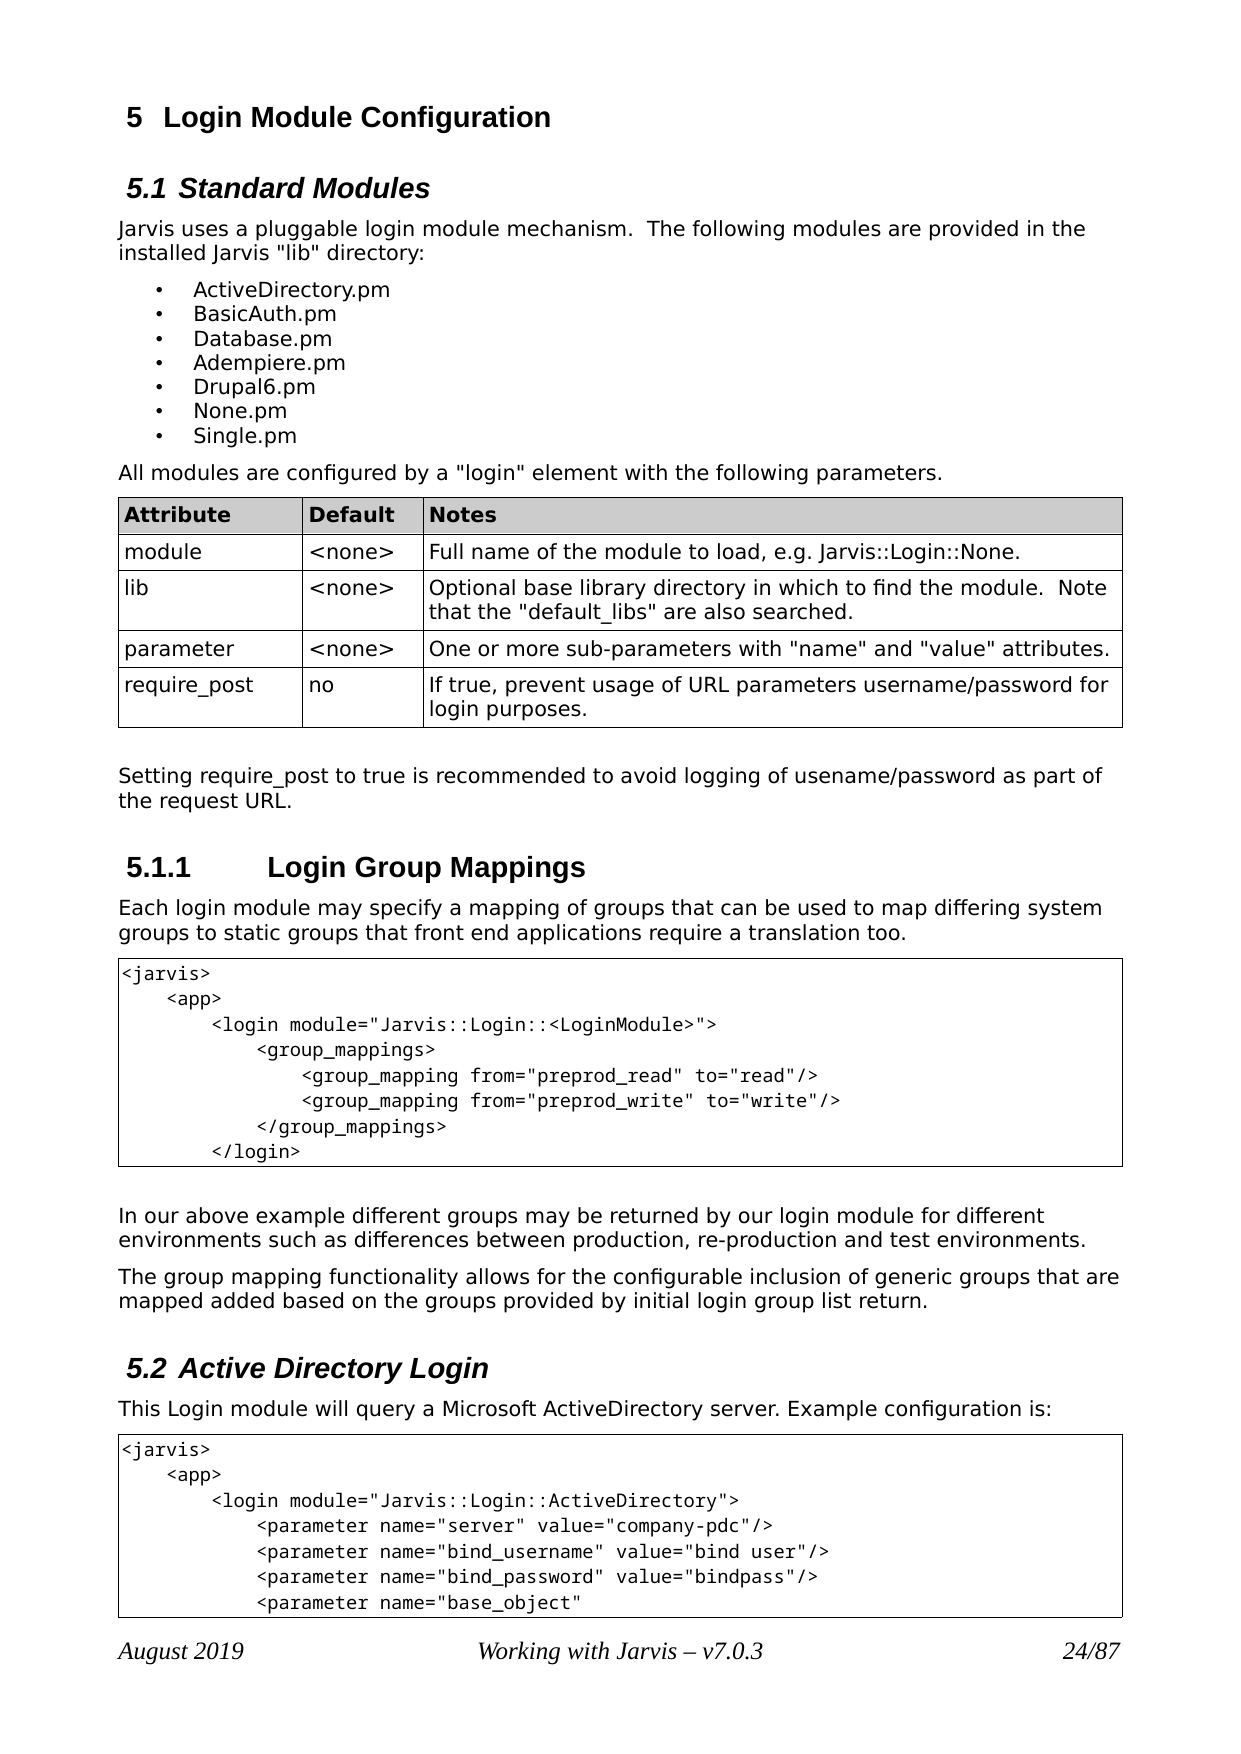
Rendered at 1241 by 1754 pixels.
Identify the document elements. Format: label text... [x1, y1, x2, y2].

text <group_mapping from="preprod_write" to="write"/> [119, 1085, 1122, 1111]
list Single.pm [156, 424, 1122, 448]
table_cell One or more sub-parameters with "name" and "value" attributes. [424, 631, 1122, 667]
text <parameter name="bind_password" value="bindpass"/> [119, 1561, 1122, 1587]
text <login module="Jarvis::Login::ActiveDirectory"> [119, 1484, 1122, 1510]
text Each login module may specify a mapping of groups that can be used to map differing system groups to static groups that front end applications require a translation too. [118, 896, 1122, 945]
list None.pm [156, 399, 1122, 424]
text <parameter name="server" value="company-pdc"/> [119, 1510, 1122, 1536]
text <group_mapping from="preprod_read" to="read"/> [119, 1059, 1122, 1085]
table_cell lib [119, 571, 302, 630]
list Drupal6.pm [156, 375, 1122, 399]
text <jarvis> [119, 1435, 1122, 1459]
text This Login module will query a Microsoft ActiveDirectory server. Example configuration is: [118, 1397, 1122, 1421]
table_cell Optional base library directory in which to find the module. Note that the "default_libs" are also searched. [424, 571, 1122, 630]
list Database.pm [156, 327, 1122, 351]
text In our above example different groups may be returned by our login module for different environments such as differences between production, re-production and test environments. [118, 1204, 1122, 1252]
subtitle Login Module Configuration [118, 100, 1122, 133]
text <parameter name="bind_username" value="bind user"/> [119, 1536, 1122, 1561]
text Jarvis uses a pluggable login module mechanism. The following modules are provided in the installed Jarvis "lib" directory: [118, 217, 1122, 266]
table_header Notes [424, 498, 1122, 533]
table_cell require_post [119, 668, 302, 727]
table_cell If true, prevent usage of URL parameters username/password for login purposes. [424, 668, 1122, 727]
table_cell <none> [303, 631, 423, 667]
text </login> [119, 1136, 1122, 1166]
text <jarvis> [119, 959, 1122, 983]
list ActiveDirectory.pm [156, 278, 1122, 302]
table_cell parameter [119, 631, 302, 667]
table_cell <none> [303, 571, 423, 630]
list Adempiere.pm [156, 351, 1122, 375]
text All modules are configured by a "login" element with the following parameters. [118, 461, 1122, 485]
text <parameter name="base_object" [119, 1587, 1122, 1617]
subtitle Login Group Mappings [118, 850, 1122, 884]
table_cell Full name of the module to load, e.g. Jarvis::Login::None. [424, 535, 1122, 570]
text </group_mappings> [119, 1111, 1122, 1136]
subtitle Active Directory Login [118, 1351, 1122, 1384]
text <app> [119, 1459, 1122, 1484]
table_header Default [303, 498, 423, 533]
subtitle Standard Modules [118, 171, 1122, 204]
text <login module="Jarvis::Login::<LoginModule>"> [119, 1008, 1122, 1034]
text <app> [119, 983, 1122, 1008]
table_cell module [119, 535, 302, 570]
list BasicAuth.pm [156, 302, 1122, 327]
table_cell no [303, 668, 423, 727]
text Setting require_post to true is recommended to avoid logging of usename/password as part of the request URL. [118, 764, 1122, 813]
table_cell <none> [303, 535, 423, 570]
text <group_mappings> [119, 1034, 1122, 1059]
table_header Attribute [119, 498, 302, 533]
text The group mapping functionality allows for the configurable inclusion of generic groups that are mapped added based on the groups provided by initial login group list return. [118, 1265, 1122, 1313]
